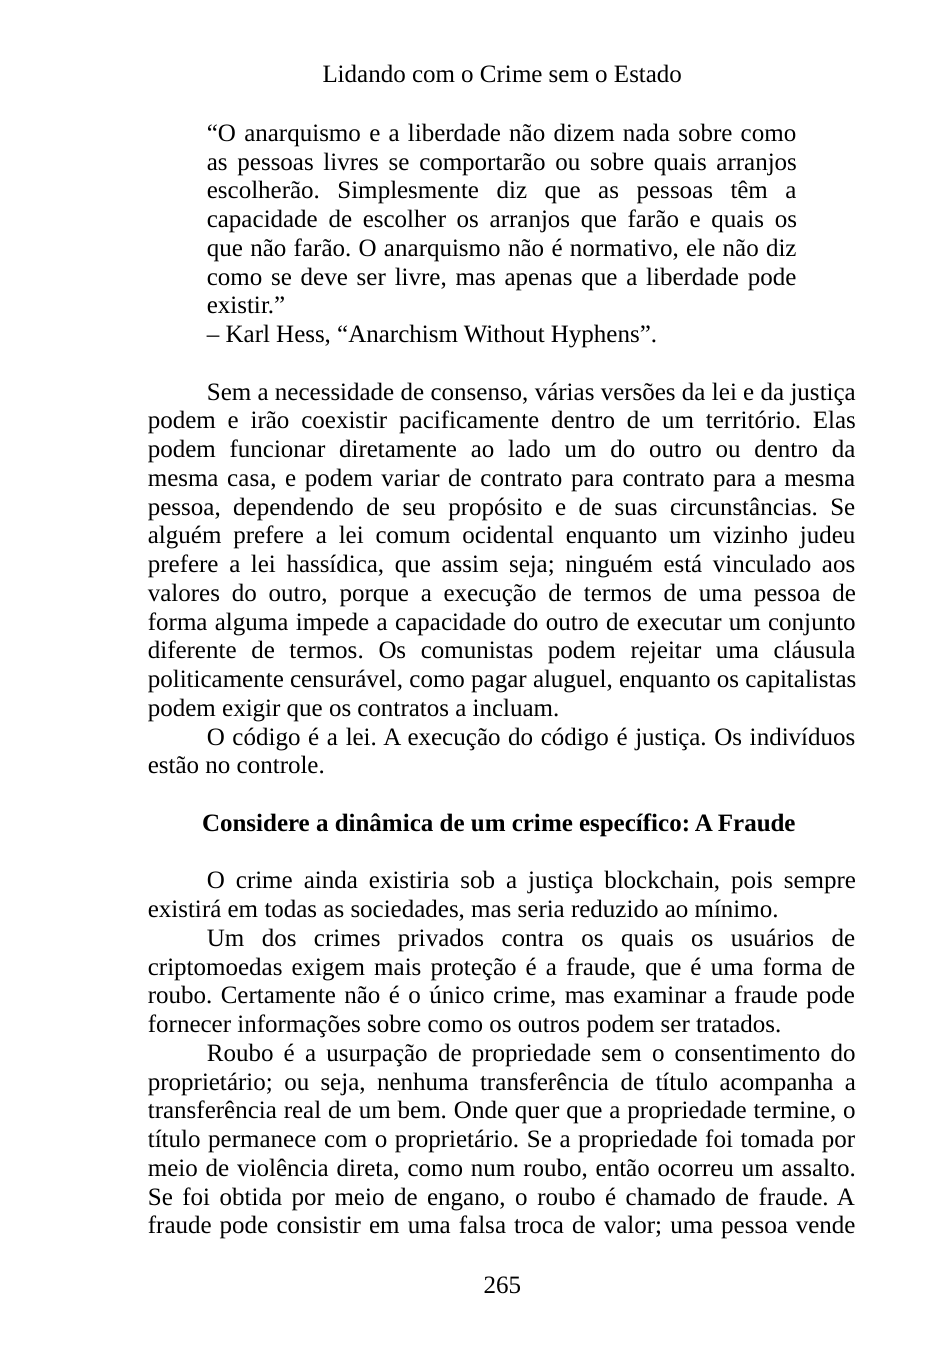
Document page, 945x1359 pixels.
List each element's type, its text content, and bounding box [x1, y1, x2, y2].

subtitle Considere a dinâmica de um crime específico: A Fraude [148, 808, 856, 837]
text O código é a lei. A execução do código é justiça. Os indivíduos estão no controle. [148, 722, 856, 779]
text – Karl Hess, “Anarchism Without Hyphens”. [207, 319, 797, 348]
text Um dos crimes privados contra os quais os usuários de criptomoedas exigem mais proteção é a fraude, que é uma forma de roubo. Certamente não é o único crime, mas examinar a fraude pode fornecer informações sobre como os outros podem ser tratados. [148, 923, 856, 1038]
text O crime ainda existiria sob a justiça blockchain, pois sempre existirá em todas as sociedades, mas seria reduzido ao mínimo. [148, 866, 856, 923]
text Sem a necessidade de consenso, várias versões da lei e da justiça podem e irão coexistir pacificamente dentro de um território. Elas podem funcionar diretamente ao lado um do outro ou dentro da mesma casa, e podem variar de contrato para contrato para a mesma pessoa, dependendo de seu propósito e de suas circunstâncias. Se alguém prefere a lei comum ocidental enquanto um vizinho judeu prefere a lei hassídica, que assim seja; ninguém está vinculado aos valores do outro, porque a execução de termos de uma pessoa de forma alguma impede a capacidade do outro de executar um conjunto diferente de termos. Os comunistas podem rejeitar uma cláusula politicamente censurável, como pagar aluguel, enquanto os capitalistas podem exigir que os contratos a incluam. [148, 377, 856, 722]
text Roubo é a usurpação de propriedade sem o consentimento do proprietário; ou seja, nenhuma transferência de título acompanha a transferência real de um bem. Onde quer que a propriedade termine, o título permanece com o proprietário. Se a propriedade foi tomada por meio de violência direta, como num roubo, então ocorreu um assalto. Se foi obtida por meio de engano, o roubo é chamado de fraude. A fraude pode consistir em uma falsa troca de valor; uma pessoa vende [148, 1038, 856, 1239]
text “O anarquismo e a liberdade não dizem nada sobre como as pessoas livres se comportarão ou sobre quais arranjos escolherão. Simplesmente diz que as pessoas têm a capacidade de escolher os arranjos que farão e quais os que não farão. O anarquismo não é normativo, ele não diz como se deve ser livre, mas apenas que a liberdade pode existir.” [207, 118, 797, 319]
